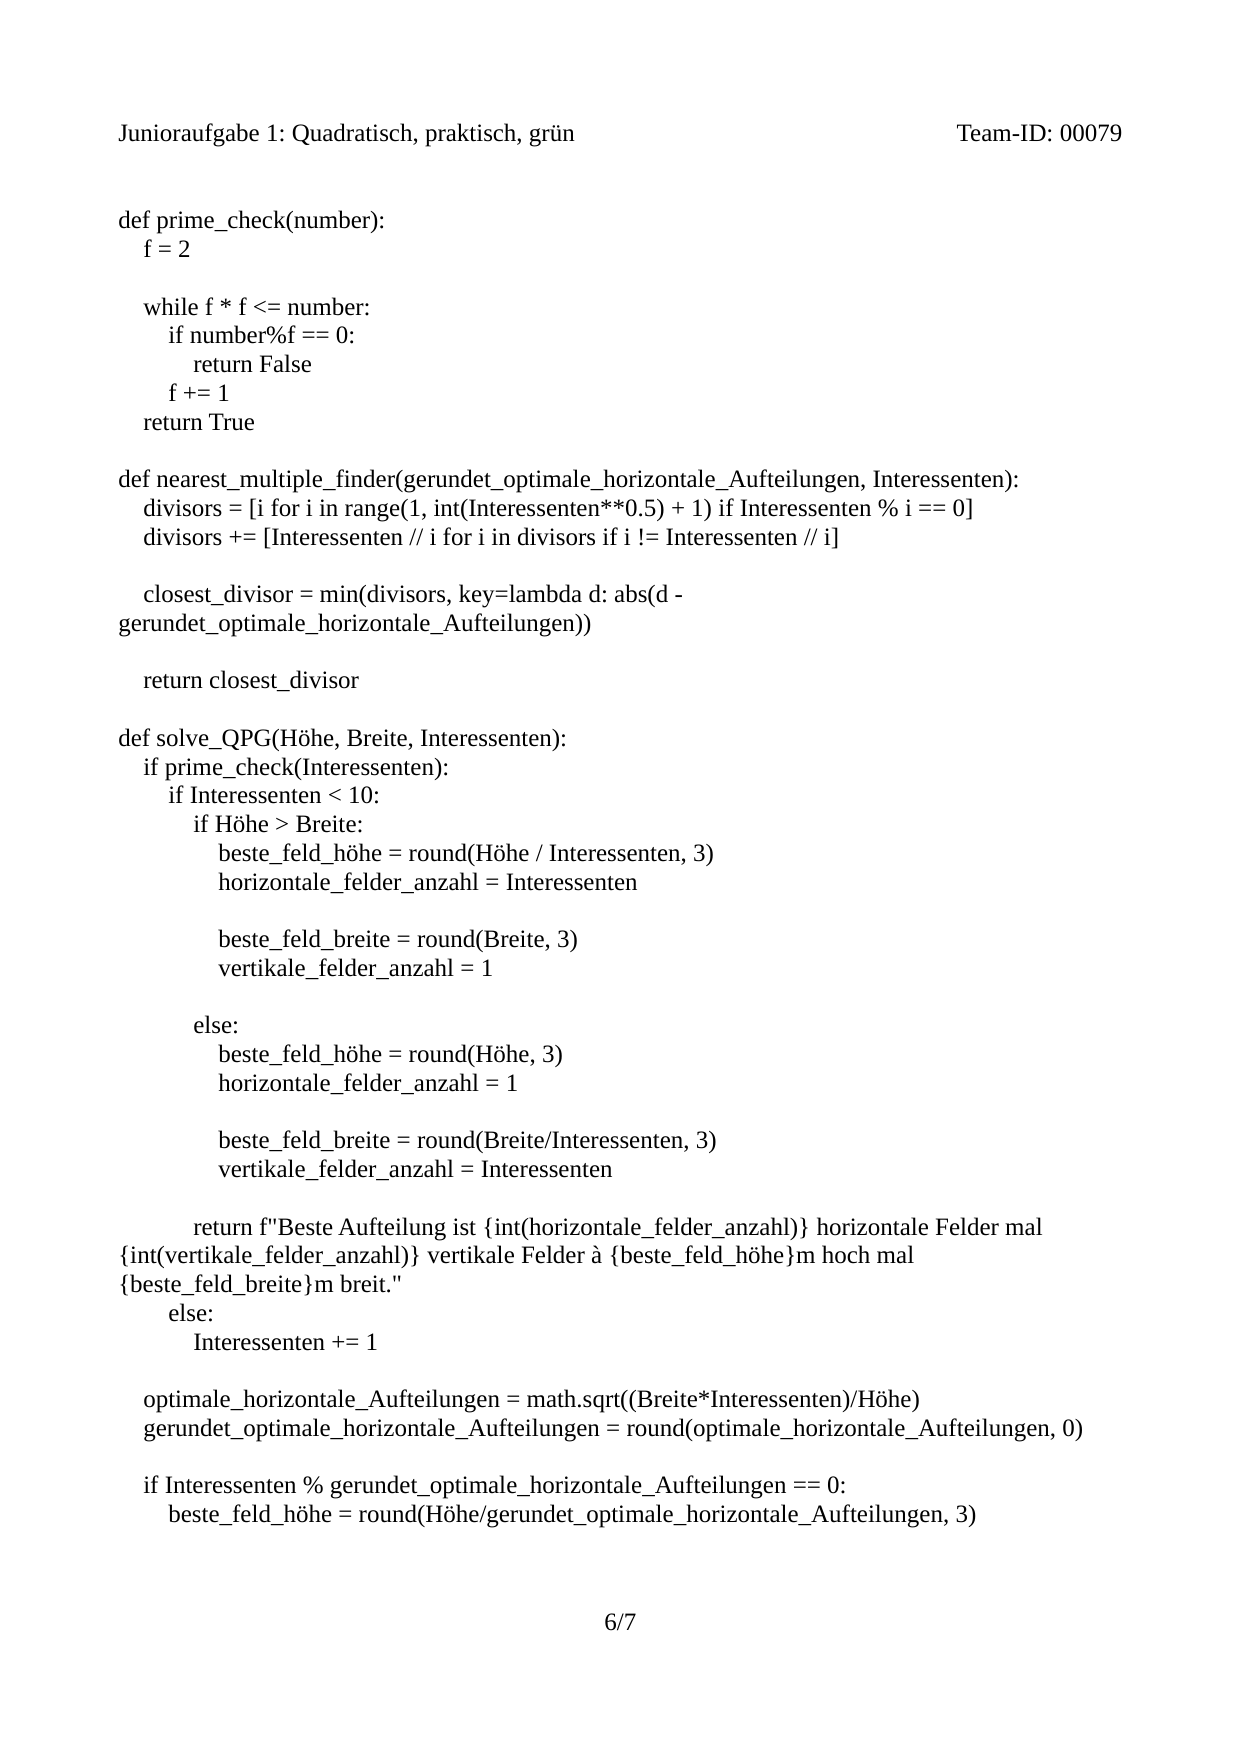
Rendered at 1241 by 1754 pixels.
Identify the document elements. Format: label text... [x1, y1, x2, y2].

text return closest_divisor [118, 666, 1122, 694]
text else: [118, 1011, 1122, 1039]
text beste_feld_breite = round(Breite, 3) [118, 924, 1122, 953]
text beste_feld_breite = round(Breite/Interessenten, 3) [118, 1126, 1122, 1154]
text f += 1 [118, 378, 1122, 407]
text def nearest_multiple_finder(gerundet_optimale_horizontale_Aufteilungen, Interessenten): [118, 464, 1122, 493]
text beste_feld_höhe = round(Höhe / Interessenten, 3) [118, 838, 1122, 867]
text if prime_check(Interessenten): [118, 752, 1122, 781]
text divisors += [Interessenten // i for i in divisors if i != Interessenten // i] [118, 522, 1122, 551]
text gerundet_optimale_horizontale_Aufteilungen = round(optimale_horizontale_Aufteilungen, 0) [118, 1413, 1122, 1442]
text return False [118, 349, 1122, 378]
text if number%f == 0: [118, 321, 1122, 349]
text horizontale_felder_anzahl = Interessenten [118, 867, 1122, 896]
text horizontale_felder_anzahl = 1 [118, 1068, 1122, 1097]
text beste_feld_höhe = round(Höhe, 3) [118, 1039, 1122, 1068]
text closest_divisor = min(divisors, key=lambda d: abs(d - gerundet_optimale_horizontale_Aufteilungen)) [118, 579, 1122, 637]
text if Interessenten < 10: [118, 781, 1122, 809]
text while f * f <= number: [118, 292, 1122, 321]
text def solve_QPG(Höhe, Breite, Interessenten): [118, 723, 1122, 752]
text divisors = [i for i in range(1, int(Interessenten**0.5) + 1) if Interessenten % i == 0] [118, 493, 1122, 522]
text vertikale_felder_anzahl = Interessenten [118, 1154, 1122, 1183]
text beste_feld_höhe = round(Höhe/gerundet_optimale_horizontale_Aufteilungen, 3) [118, 1499, 1122, 1528]
text else: [118, 1298, 1122, 1327]
text if Höhe > Breite: [118, 809, 1122, 838]
text vertikale_felder_anzahl = 1 [118, 953, 1122, 982]
text return f"Beste Aufteilung ist {int(horizontale_felder_anzahl)} horizontale Felder mal {int(vertikale_felder_anzahl)} vertikale Felder à {beste_feld_höhe}m hoch mal {beste_feld_breite}m breit." [118, 1212, 1122, 1298]
text f = 2 [118, 234, 1122, 263]
text optimale_horizontale_Aufteilungen = math.sqrt((Breite*Interessenten)/Höhe) [118, 1384, 1122, 1413]
text if Interessenten % gerundet_optimale_horizontale_Aufteilungen == 0: [118, 1471, 1122, 1499]
text def prime_check(number): [118, 206, 1122, 234]
text return True [118, 407, 1122, 436]
text Interessenten += 1 [118, 1327, 1122, 1356]
